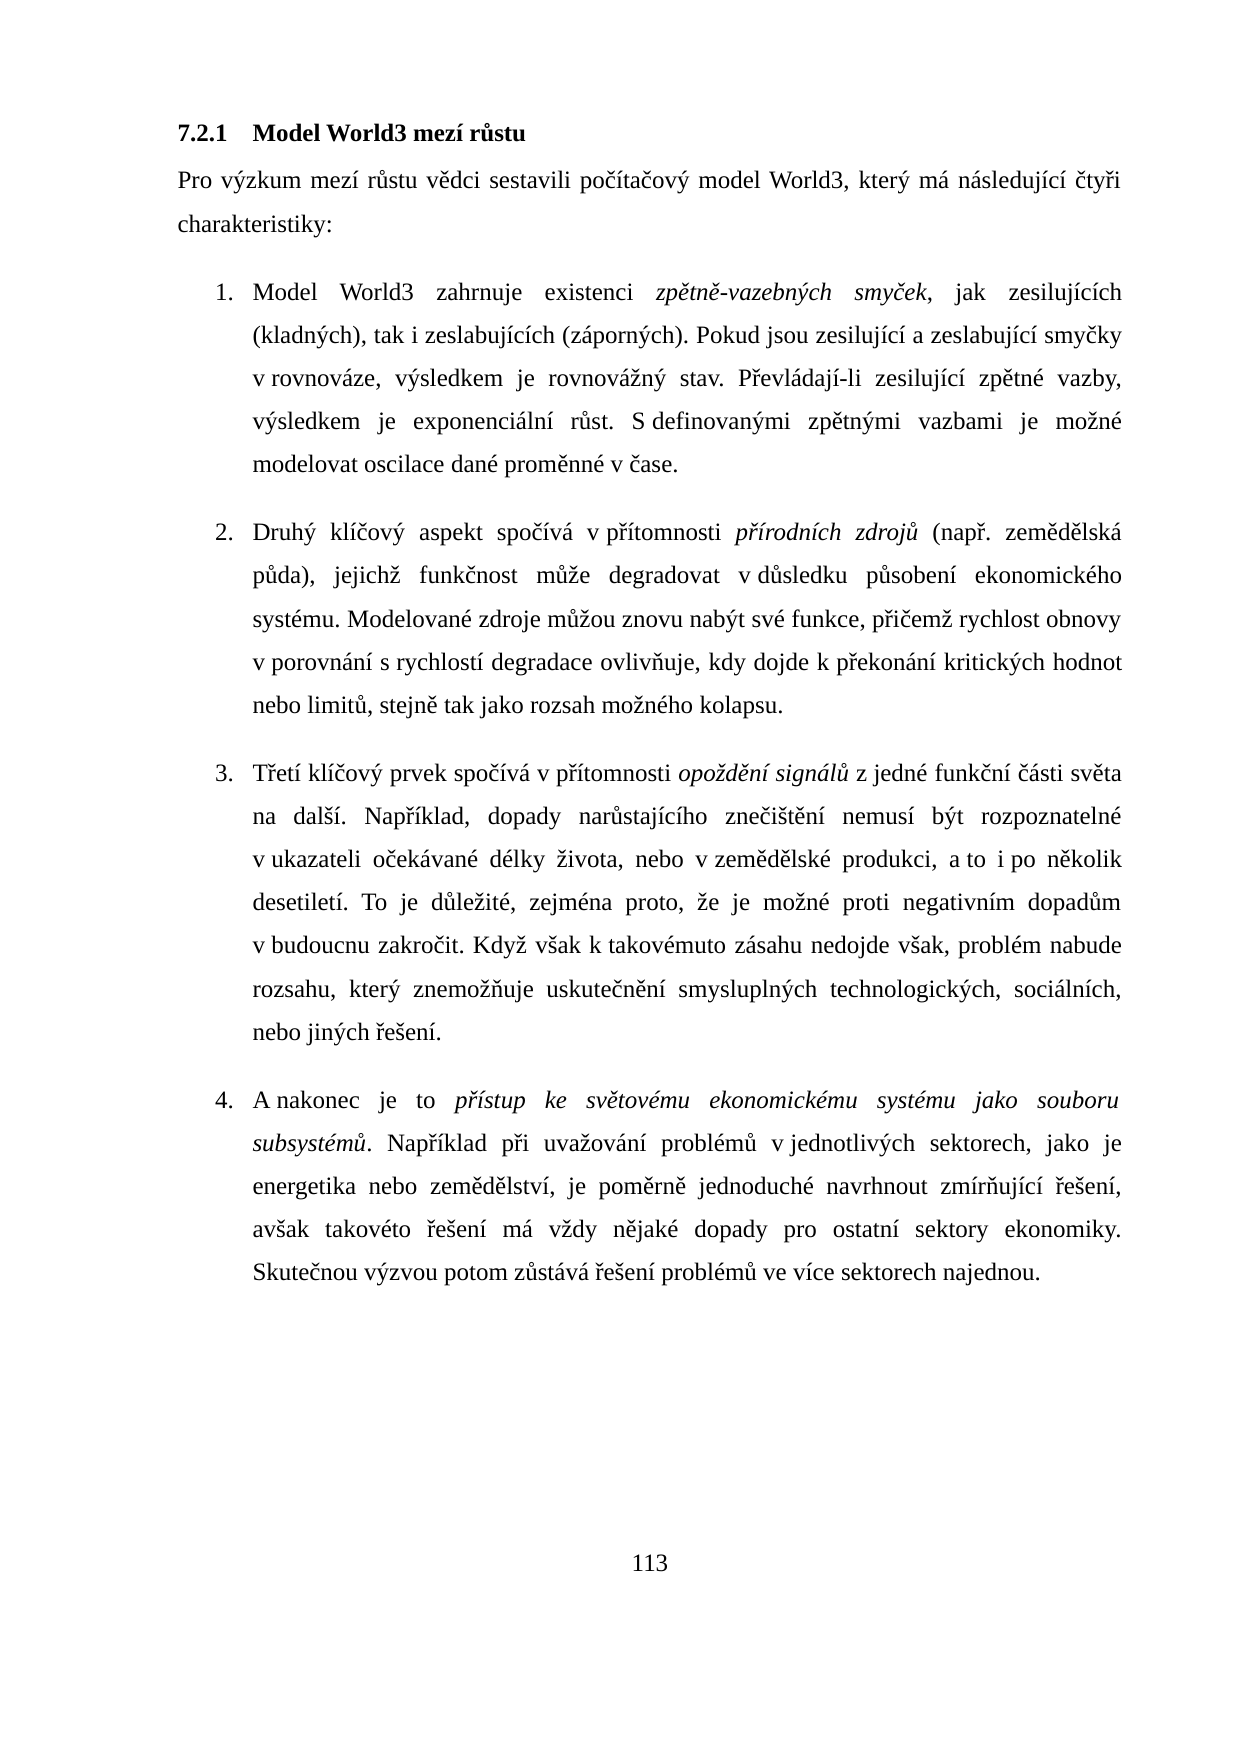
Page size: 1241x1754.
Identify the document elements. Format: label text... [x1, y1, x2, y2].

list A nakonec je to přístup ke světovému ekonomickému systému jako souboru subsystémů. Například při uvažování problémů v jednotlivých sektorech, jako je energetika nebo zemědělství, je poměrně jednoduché navrhnout zmírňující řešení, avšak takovéto řešení má vždy nějaké dopady pro ostatní sektory ekonomiky. Skutečnou výzvou potom zůstává řešení problémů ve více sektorech najednou. [215, 1085, 1122, 1286]
list Model World3 zahrnuje existenci zpětně-vazebných smyček, jak zesilujících (kladných), tak i zeslabujících (záporných). Pokud jsou zesilující a zeslabující smyčky v rovnováze, výsledkem je rovnovážný stav. Převládají-li zesilující zpětné vazby, výsledkem je exponenciální růst. S definovanými zpětnými vazbami je možné modelovat oscilace dané proměnné v čase. [215, 277, 1122, 478]
list Třetí klíčový prvek spočívá v přítomnosti opoždění signálů z jedné funkční části světa na další. Například, dopady narůstajícího znečištění nemusí být rozpoznatelné v ukazateli očekávané délky života, nebo v zemědělské produkci, a to i po několik desetiletí. To je důležité, zejména proto, že je možné proti negativním dopadům v budoucnu zakročit. Když však k takovémuto zásahu nedojde však, problém nabude rozsahu, který znemožňuje uskutečnění smysluplných technologických, sociálních, nebo jiných řešení. [215, 758, 1122, 1046]
text Pro výzkum mezí růstu vědci sestavili počítačový model World3, který má následující čtyři charakteristiky: [177, 166, 1122, 237]
subtitle Model World3 mezí růstu [177, 118, 1122, 147]
list Druhý klíčový aspekt spočívá v přítomnosti přírodních zdrojů (např. zemědělská půda), jejichž funkčnost může degradovat v důsledku působení ekonomického systému. Modelované zdroje můžou znovu nabýt své funkce, přičemž rychlost obnovy v porovnání s rychlostí degradace ovlivňuje, kdy dojde k překonání kritických hodnot nebo limitů, stejně tak jako rozsah možného kolapsu. [215, 517, 1122, 719]
